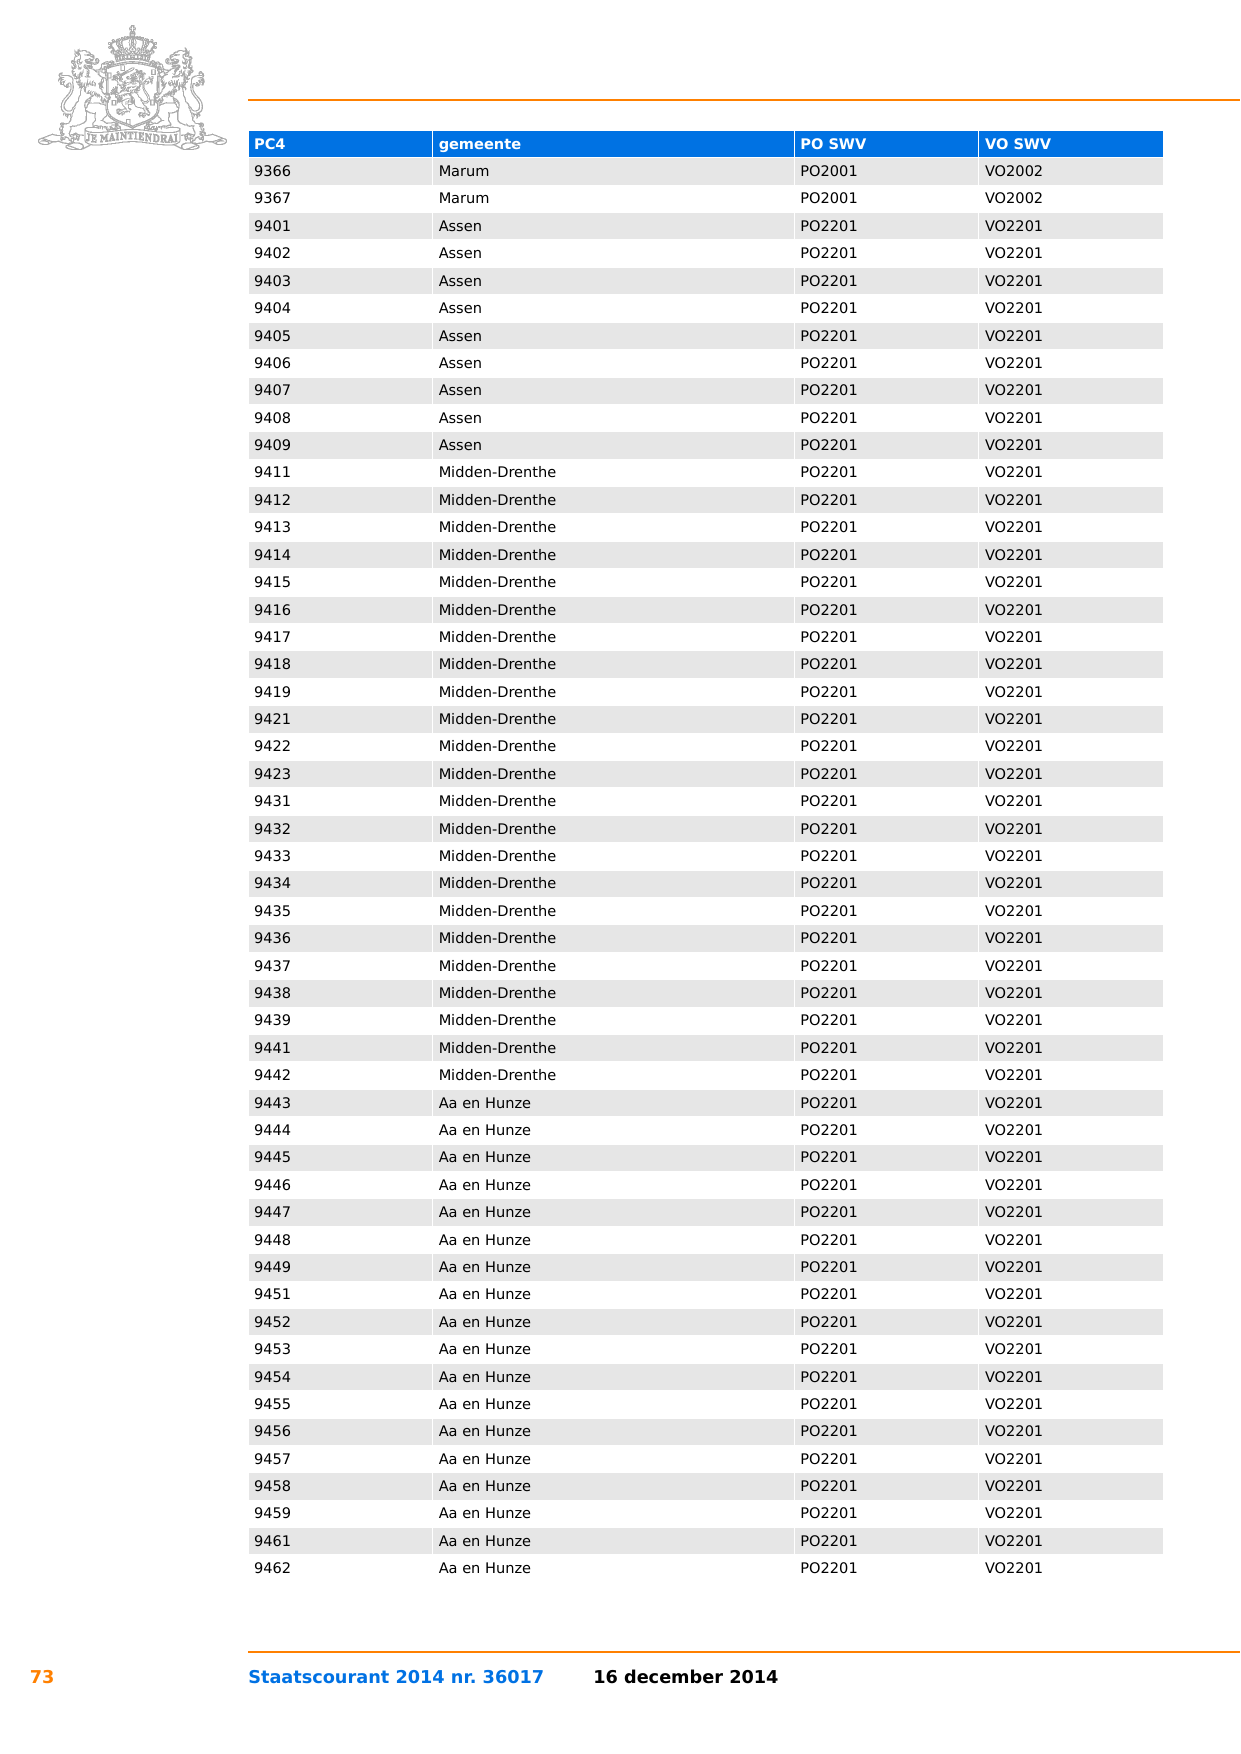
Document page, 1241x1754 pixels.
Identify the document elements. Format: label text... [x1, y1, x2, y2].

table_cell VO2201 [979, 843, 1163, 869]
table_cell PO2201 [795, 1145, 978, 1171]
table_cell VO2201 [979, 1008, 1163, 1034]
table_cell VO2201 [979, 1556, 1163, 1582]
table_cell 9447 [249, 1199, 432, 1226]
table_header gemeente [433, 131, 794, 157]
table_header PC4 [249, 131, 432, 157]
table_cell VO2201 [979, 1391, 1163, 1417]
table_cell 9415 [249, 569, 432, 596]
table_cell 9434 [249, 871, 432, 897]
table_cell 9449 [249, 1254, 432, 1281]
table_cell PO2201 [795, 1008, 978, 1034]
table_cell Aa en Hunze [433, 1556, 794, 1582]
table_cell Midden-Drenthe [433, 953, 794, 979]
table_cell 9431 [249, 789, 432, 815]
table_cell Aa en Hunze [433, 1446, 794, 1472]
table_cell PO2001 [795, 158, 978, 185]
table_cell PO2201 [795, 1446, 978, 1472]
table_cell Assen [433, 323, 794, 349]
table_cell Midden-Drenthe [433, 597, 794, 623]
table_cell PO2201 [795, 816, 978, 842]
table_cell Assen [433, 378, 794, 404]
table_cell VO2201 [979, 1309, 1163, 1335]
table_cell PO2201 [795, 1528, 978, 1554]
table_cell VO2201 [979, 405, 1163, 431]
table_cell 9454 [249, 1364, 432, 1390]
table_cell 9445 [249, 1145, 432, 1171]
table_cell VO2201 [979, 515, 1163, 541]
table_cell 9417 [249, 624, 432, 650]
table_cell VO2002 [979, 186, 1163, 212]
table_cell PO2201 [795, 1501, 978, 1527]
table_cell VO2201 [979, 980, 1163, 1007]
table_cell 9414 [249, 542, 432, 568]
table_cell PO2201 [795, 405, 978, 431]
table_cell Assen [433, 295, 794, 322]
table_cell Midden-Drenthe [433, 789, 794, 815]
table_cell VO2201 [979, 1254, 1163, 1281]
table_cell VO2201 [979, 1282, 1163, 1308]
table_cell 9438 [249, 980, 432, 1007]
table_cell 9435 [249, 898, 432, 924]
table_cell Midden-Drenthe [433, 925, 794, 952]
table_cell Aa en Hunze [433, 1199, 794, 1226]
table_cell 9439 [249, 1008, 432, 1034]
table_cell 9408 [249, 405, 432, 431]
table_cell Midden-Drenthe [433, 871, 794, 897]
table_cell PO2201 [795, 1117, 978, 1143]
table_cell PO2201 [795, 432, 978, 459]
table_cell VO2201 [979, 651, 1163, 678]
table_cell VO2201 [979, 1336, 1163, 1363]
table_cell PO2201 [795, 953, 978, 979]
table_cell Aa en Hunze [433, 1282, 794, 1308]
table_cell 9433 [249, 843, 432, 869]
table_cell VO2201 [979, 460, 1163, 486]
table_cell PO2201 [795, 1309, 978, 1335]
table_cell 9402 [249, 241, 432, 267]
table_cell 9367 [249, 186, 432, 212]
table_cell PO2201 [795, 1090, 978, 1116]
table_cell PO2201 [795, 1254, 978, 1281]
table_cell VO2201 [979, 213, 1163, 239]
table_cell 9401 [249, 213, 432, 239]
table_cell Midden-Drenthe [433, 898, 794, 924]
table_cell VO2201 [979, 734, 1163, 760]
table_cell Assen [433, 268, 794, 294]
table_cell Midden-Drenthe [433, 980, 794, 1007]
table_cell VO2201 [979, 706, 1163, 733]
table_cell VO2201 [979, 1063, 1163, 1089]
table_cell VO2201 [979, 925, 1163, 952]
table_cell PO2201 [795, 706, 978, 733]
table_cell Midden-Drenthe [433, 816, 794, 842]
table_cell PO2201 [795, 1364, 978, 1390]
table_cell Aa en Hunze [433, 1336, 794, 1363]
table_cell VO2201 [979, 542, 1163, 568]
table_cell VO2201 [979, 1419, 1163, 1445]
table_cell 9416 [249, 597, 432, 623]
table_cell 9455 [249, 1391, 432, 1417]
table_cell Assen [433, 432, 794, 459]
table_cell 9366 [249, 158, 432, 185]
table_cell Midden-Drenthe [433, 761, 794, 787]
table_cell 9436 [249, 925, 432, 952]
table_cell Aa en Hunze [433, 1227, 794, 1253]
table_cell 9456 [249, 1419, 432, 1445]
table_cell VO2201 [979, 1528, 1163, 1554]
table_cell VO2201 [979, 1199, 1163, 1226]
table_cell PO2201 [795, 1063, 978, 1089]
table_cell 9423 [249, 761, 432, 787]
table_cell 9452 [249, 1309, 432, 1335]
table_cell Marum [433, 158, 794, 185]
table_cell PO2201 [795, 980, 978, 1007]
table_cell 9461 [249, 1528, 432, 1554]
table_cell 9443 [249, 1090, 432, 1116]
table_cell 9432 [249, 816, 432, 842]
table_cell VO2201 [979, 241, 1163, 267]
table_cell PO2201 [795, 1556, 978, 1582]
table_cell VO2201 [979, 761, 1163, 787]
table_cell Aa en Hunze [433, 1309, 794, 1335]
table_cell Aa en Hunze [433, 1391, 794, 1417]
table_cell PO2201 [795, 460, 978, 486]
table_cell Assen [433, 213, 794, 239]
table_cell Midden-Drenthe [433, 1035, 794, 1061]
table_cell VO2201 [979, 1035, 1163, 1061]
table_cell PO2201 [795, 542, 978, 568]
table_cell VO2201 [979, 1172, 1163, 1198]
table_cell 9446 [249, 1172, 432, 1198]
table_cell PO2201 [795, 1035, 978, 1061]
table_cell Midden-Drenthe [433, 569, 794, 596]
table_cell PO2201 [795, 898, 978, 924]
table_cell Assen [433, 405, 794, 431]
table_cell PO2201 [795, 843, 978, 869]
table_cell 9406 [249, 350, 432, 376]
table_cell PO2201 [795, 350, 978, 376]
table_cell VO2201 [979, 679, 1163, 705]
table_cell Aa en Hunze [433, 1145, 794, 1171]
table_cell PO2201 [795, 761, 978, 787]
table_cell PO2201 [795, 1391, 978, 1417]
table_cell 9422 [249, 734, 432, 760]
table_cell Midden-Drenthe [433, 734, 794, 760]
table_cell Assen [433, 350, 794, 376]
table_cell Aa en Hunze [433, 1254, 794, 1281]
table_cell PO2201 [795, 487, 978, 513]
table_cell PO2201 [795, 1227, 978, 1253]
table_cell 9405 [249, 323, 432, 349]
table_cell 9448 [249, 1227, 432, 1253]
table_cell PO2201 [795, 569, 978, 596]
table_cell 9457 [249, 1446, 432, 1472]
table_cell 9411 [249, 460, 432, 486]
table_cell 9404 [249, 295, 432, 322]
table_cell PO2001 [795, 186, 978, 212]
table_cell PO2201 [795, 1336, 978, 1363]
table_cell Aa en Hunze [433, 1172, 794, 1198]
table_cell Assen [433, 241, 794, 267]
table_cell VO2201 [979, 378, 1163, 404]
table_cell PO2201 [795, 679, 978, 705]
table_cell 9437 [249, 953, 432, 979]
table_cell VO2201 [979, 295, 1163, 322]
table_cell Midden-Drenthe [433, 624, 794, 650]
table_cell Aa en Hunze [433, 1473, 794, 1500]
table_cell VO2201 [979, 1227, 1163, 1253]
table_cell VO2201 [979, 1446, 1163, 1472]
table_cell PO2201 [795, 213, 978, 239]
table_cell VO2201 [979, 871, 1163, 897]
table_cell VO2201 [979, 816, 1163, 842]
table_cell VO2201 [979, 432, 1163, 459]
table_cell PO2201 [795, 1473, 978, 1500]
table_cell 9442 [249, 1063, 432, 1089]
table_cell VO2201 [979, 789, 1163, 815]
table_cell Aa en Hunze [433, 1501, 794, 1527]
table_cell VO2201 [979, 898, 1163, 924]
table_cell PO2201 [795, 241, 978, 267]
table_cell Midden-Drenthe [433, 706, 794, 733]
table_cell VO2201 [979, 323, 1163, 349]
table_cell Midden-Drenthe [433, 651, 794, 678]
table_cell 9462 [249, 1556, 432, 1582]
table_header VO SWV [979, 131, 1163, 157]
table_cell PO2201 [795, 1282, 978, 1308]
table_cell VO2201 [979, 1364, 1163, 1390]
table_cell VO2201 [979, 569, 1163, 596]
table_cell Aa en Hunze [433, 1090, 794, 1116]
table_cell PO2201 [795, 651, 978, 678]
table_cell Aa en Hunze [433, 1364, 794, 1390]
table_cell 9451 [249, 1282, 432, 1308]
table_cell Midden-Drenthe [433, 460, 794, 486]
table_cell 9407 [249, 378, 432, 404]
table_cell PO2201 [795, 1419, 978, 1445]
table_cell PO2201 [795, 734, 978, 760]
table_cell PO2201 [795, 268, 978, 294]
table_cell VO2201 [979, 953, 1163, 979]
table_cell 9412 [249, 487, 432, 513]
table_cell PO2201 [795, 789, 978, 815]
table_cell Midden-Drenthe [433, 679, 794, 705]
table_cell PO2201 [795, 925, 978, 952]
table_cell VO2201 [979, 597, 1163, 623]
table_cell 9403 [249, 268, 432, 294]
table_cell VO2201 [979, 350, 1163, 376]
table_cell VO2201 [979, 1090, 1163, 1116]
table_cell 9419 [249, 679, 432, 705]
table_cell VO2201 [979, 1501, 1163, 1527]
table_cell 9444 [249, 1117, 432, 1143]
table_cell 9418 [249, 651, 432, 678]
table_cell VO2002 [979, 158, 1163, 185]
table_cell 9413 [249, 515, 432, 541]
table_cell 9458 [249, 1473, 432, 1500]
table_cell 9459 [249, 1501, 432, 1527]
table_cell Midden-Drenthe [433, 487, 794, 513]
table_cell Midden-Drenthe [433, 1008, 794, 1034]
table_cell PO2201 [795, 871, 978, 897]
table_cell VO2201 [979, 268, 1163, 294]
table_cell 9441 [249, 1035, 432, 1061]
table_cell PO2201 [795, 515, 978, 541]
table_cell PO2201 [795, 1199, 978, 1226]
table_cell Aa en Hunze [433, 1528, 794, 1554]
table_cell PO2201 [795, 1172, 978, 1198]
table_cell Aa en Hunze [433, 1419, 794, 1445]
table_cell Midden-Drenthe [433, 542, 794, 568]
table_cell PO2201 [795, 378, 978, 404]
table_cell PO2201 [795, 597, 978, 623]
table_cell Aa en Hunze [433, 1117, 794, 1143]
table_cell Midden-Drenthe [433, 843, 794, 869]
table_cell Midden-Drenthe [433, 1063, 794, 1089]
table_cell PO2201 [795, 295, 978, 322]
table_cell VO2201 [979, 624, 1163, 650]
table_cell PO2201 [795, 323, 978, 349]
table_cell Midden-Drenthe [433, 515, 794, 541]
table_cell 9421 [249, 706, 432, 733]
table_cell PO2201 [795, 624, 978, 650]
table_header PO SWV [795, 131, 978, 157]
picture [38, 25, 227, 150]
table_cell 9453 [249, 1336, 432, 1363]
table_cell VO2201 [979, 1145, 1163, 1171]
table_cell Marum [433, 186, 794, 212]
table_cell VO2201 [979, 487, 1163, 513]
table_cell VO2201 [979, 1473, 1163, 1500]
table_cell VO2201 [979, 1117, 1163, 1143]
table_cell 9409 [249, 432, 432, 459]
